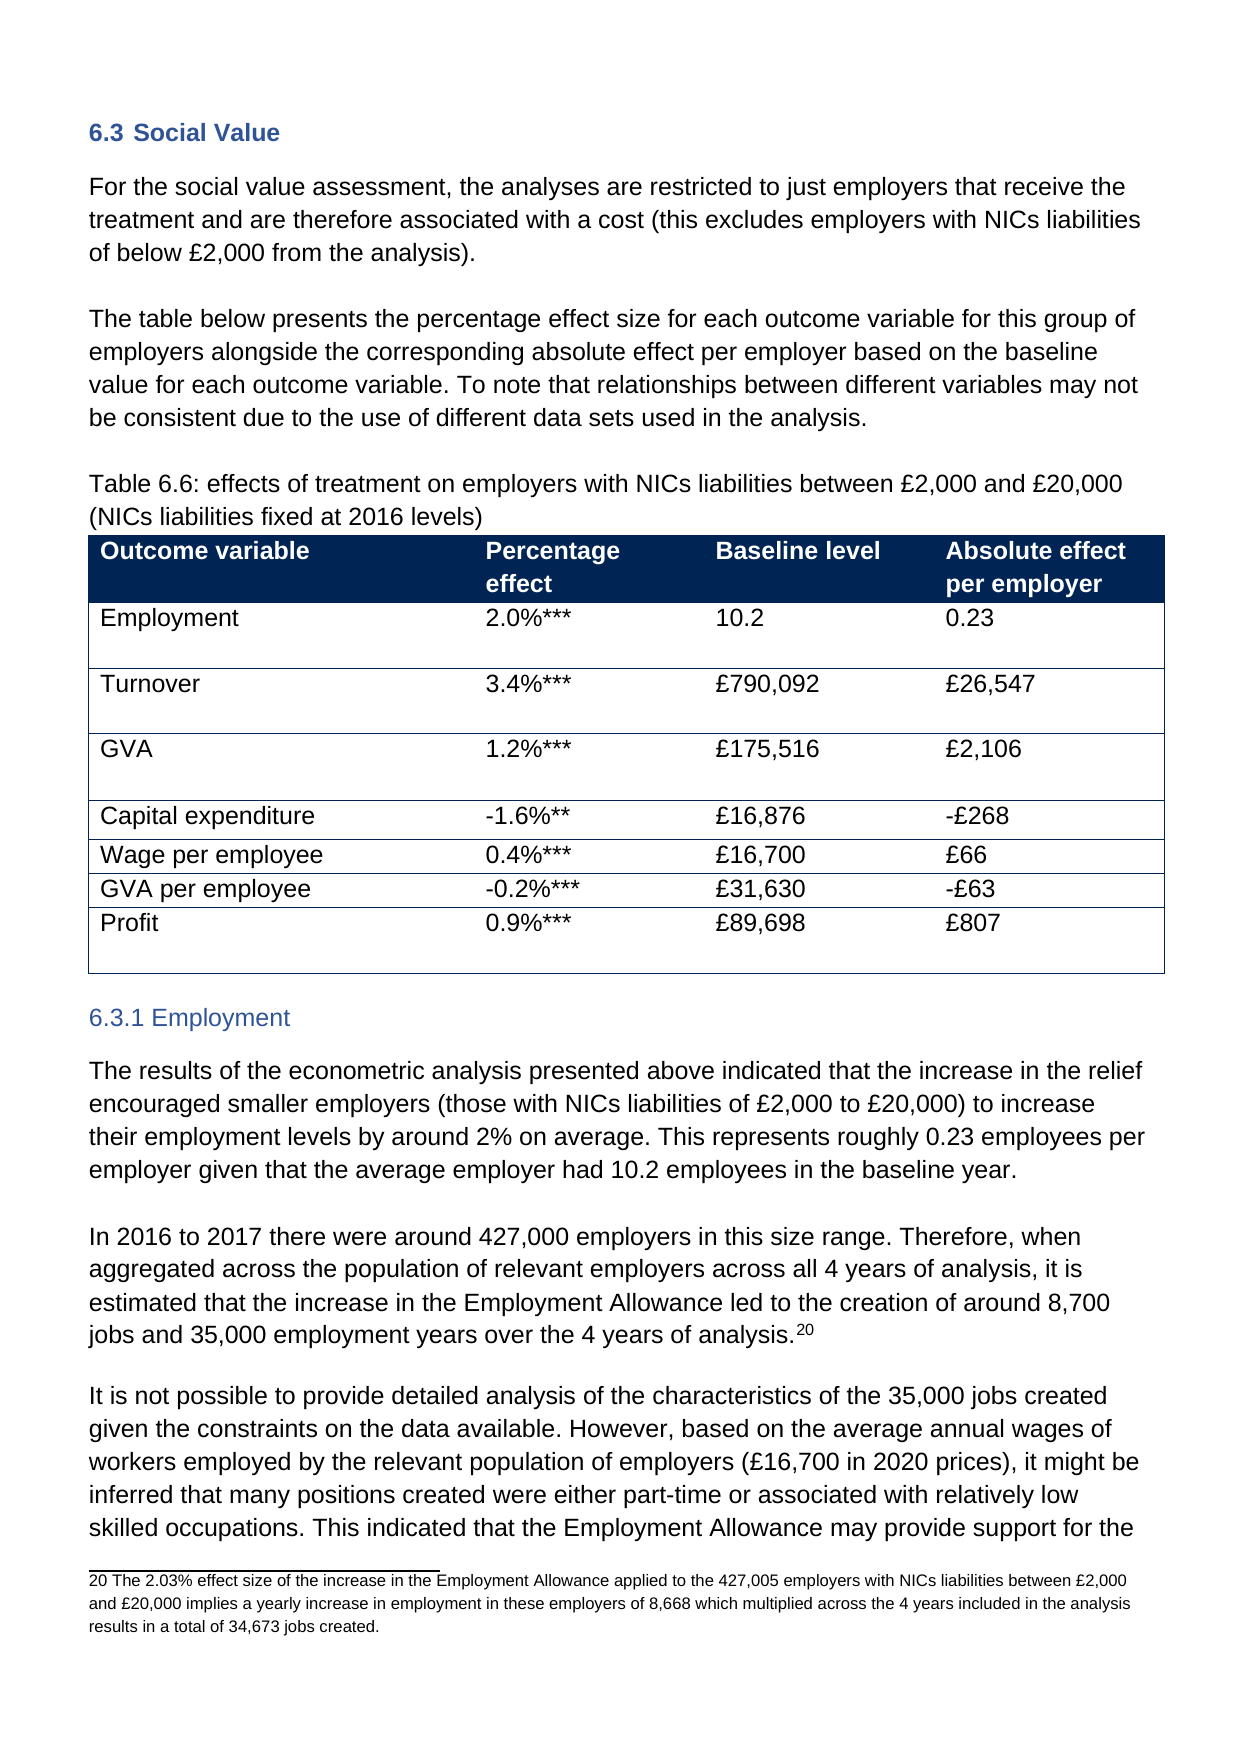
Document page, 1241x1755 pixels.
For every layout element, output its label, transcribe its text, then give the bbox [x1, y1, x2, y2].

table_cell Turnover [89, 669, 474, 733]
table_header Baseline level [704, 536, 934, 602]
table_cell Employment [89, 603, 474, 668]
table_cell 10.2 [704, 603, 934, 668]
table_cell Wage per employee [89, 840, 474, 873]
table_cell -0.2%*** [474, 874, 704, 907]
table_header Absolute effect per employer [934, 536, 1164, 602]
table_cell £175,516 [704, 734, 934, 800]
table_cell Capital expenditure [89, 801, 474, 839]
table_cell £66 [934, 840, 1164, 873]
table_cell -£268 [934, 801, 1164, 839]
table_cell £16,876 [704, 801, 934, 839]
table_cell 0.9%*** [474, 908, 704, 973]
table_cell Profit [89, 908, 474, 973]
table_cell -£63 [934, 874, 1164, 907]
text In 2016 to 2017 there were around 427,000 employers in this size range. Therefore, when aggregated across the population of relevant employers across all 4 years of analysis, it is estimated that the increase in the Employment Allowance led to the creation of around 8,700 jobs and 35,000 employment years over the 4 years of analysis. [89, 1221, 1152, 1349]
table_cell 1.2%*** [474, 734, 704, 800]
text It is not possible to provide detailed analysis of the characteristics of the 35,000 jobs created given the constraints on the data available. However, based on the average annual wages of workers employed by the relevant population of employers (£16,700 in 2020 prices), it might be inferred that many positions created were either part-time or associated with relatively low skilled occupations. This indicated that the Employment Allowance may provide support for the [89, 1381, 1152, 1542]
text The table below presents the percentage effect size for each outcome variable for this group of employers alongside the corresponding absolute effect per employer based on the baseline value for each outcome variable. To note that relationships between different variables may not be consistent due to the use of different data sets used in the analysis. [89, 304, 1152, 432]
table_header Percentage effect [474, 536, 704, 602]
table_cell 0.23 [934, 603, 1164, 668]
text The results of the econometric analysis presented above indicated that the increase in the relief encouraged smaller employers (those with NICs liabilities of £2,000 to £20,000) to increase their employment levels by around 2% on average. This represents roughly 0.23 employees per employer given that the average employer had 10.2 employees in the baseline year. [89, 1056, 1152, 1184]
table_cell GVA [89, 734, 474, 800]
subtitle 6.3.1 Employment [89, 1003, 1152, 1031]
table_cell £807 [934, 908, 1164, 973]
table_cell 0.4%*** [474, 840, 704, 873]
table_cell £26,547 [934, 669, 1164, 733]
subtitle Social Value [89, 118, 1152, 147]
table_cell £89,698 [704, 908, 934, 973]
table_cell £16,700 [704, 840, 934, 873]
table_cell GVA per employee [89, 874, 474, 907]
text Table 6.6: effects of treatment on employers with NICs liabilities between £2,000 and £20,000 (NICs liabilities fixed at 2016 levels) [89, 469, 1152, 531]
table_cell £790,092 [704, 669, 934, 733]
table_header Outcome variable [89, 536, 474, 602]
text For the social value assessment, the analyses are restricted to just employers that receive the treatment and are therefore associated with a cost (this excludes employers with NICs liabilities of below £2,000 from the analysis). [89, 172, 1152, 267]
table_cell £31,630 [704, 874, 934, 907]
table_cell -1.6%** [474, 801, 704, 839]
text The 2.03% effect size of the increase in the Employment Allowance applied to the 427,005 employers with NICs liabilities between £2,000 and £20,000 implies a yearly increase in employment in these employers of 8,668 which multiplied across the 4 years included in the analysis results in a total of 34,673 jobs created. [89, 1571, 1152, 1636]
table_cell 2.0%*** [474, 603, 704, 668]
table_cell £2,106 [934, 734, 1164, 800]
table_cell 3.4%*** [474, 669, 704, 733]
